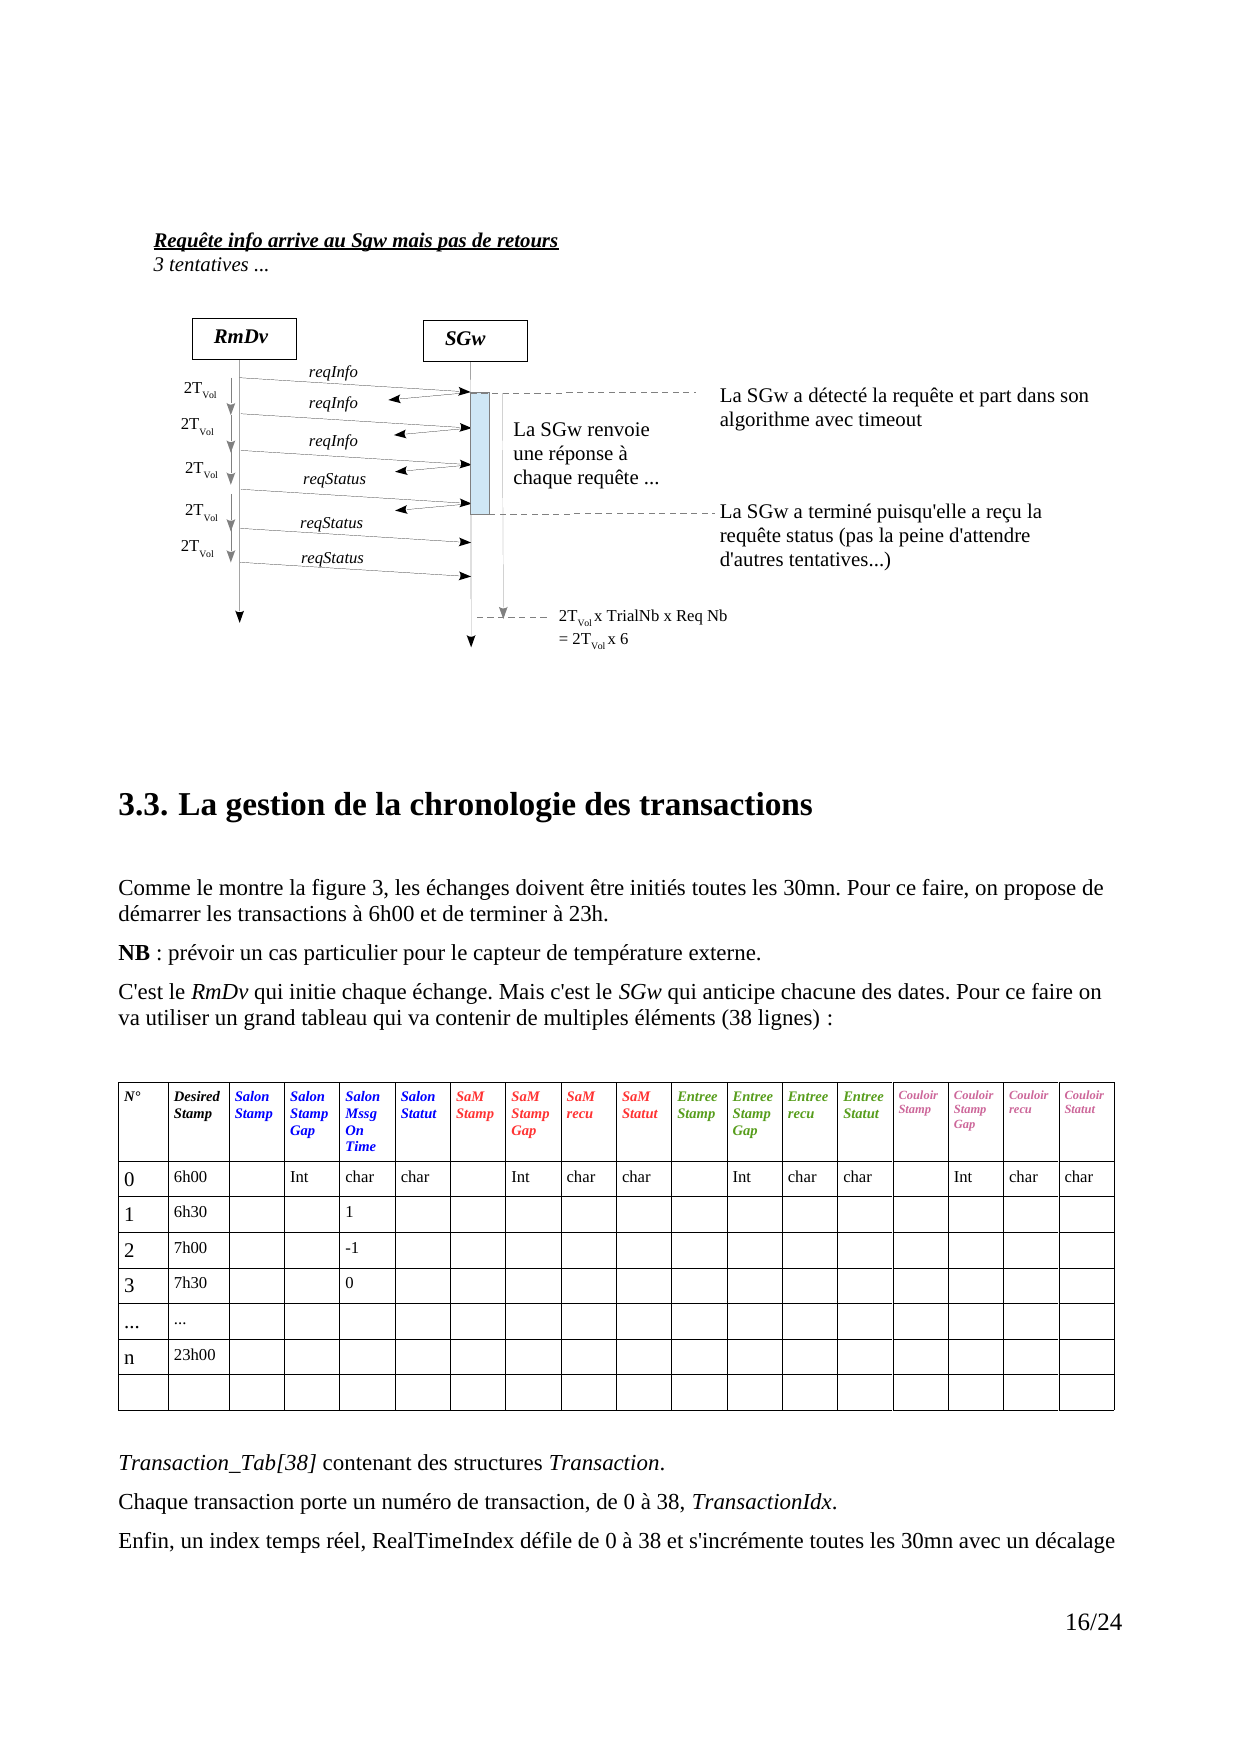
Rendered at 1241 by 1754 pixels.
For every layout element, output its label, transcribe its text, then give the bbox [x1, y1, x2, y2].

table_header EntreeStamp [672, 1083, 727, 1161]
table_cell [1060, 1375, 1114, 1410]
table_cell [894, 1197, 948, 1232]
table_cell [230, 1162, 284, 1196]
table_cell [728, 1233, 782, 1268]
table_cell [949, 1269, 1003, 1303]
table_cell [562, 1340, 616, 1374]
table_cell Int [285, 1162, 339, 1196]
table_cell [617, 1340, 671, 1374]
table_cell 0 [340, 1269, 395, 1303]
table_cell [506, 1304, 561, 1339]
table_cell [506, 1269, 561, 1303]
table_cell Int [728, 1162, 782, 1196]
table_cell 1 [119, 1197, 168, 1232]
table_cell [672, 1375, 727, 1410]
table_cell [617, 1233, 671, 1268]
table_cell [340, 1375, 395, 1410]
table_cell 7h00 [169, 1233, 229, 1268]
table_cell [672, 1304, 727, 1339]
table_cell [506, 1197, 561, 1232]
table_cell [451, 1304, 505, 1339]
table_cell [783, 1269, 837, 1303]
table_cell [783, 1197, 837, 1232]
table_cell [617, 1269, 671, 1303]
text NB : prévoir un cas particulier pour le capteur de température externe. [118, 939, 1122, 965]
table_cell [562, 1375, 616, 1410]
table_cell Int [506, 1162, 561, 1196]
table_cell [451, 1269, 505, 1303]
table_cell [396, 1304, 450, 1339]
table_cell ... [119, 1304, 168, 1339]
table_cell [285, 1233, 339, 1268]
table_header Salon Stamp [230, 1083, 284, 1161]
table_cell char [838, 1162, 892, 1196]
table_cell [230, 1304, 284, 1339]
table_cell [562, 1269, 616, 1303]
table_cell [617, 1304, 671, 1339]
table_cell [340, 1304, 395, 1339]
table_cell [617, 1197, 671, 1232]
table_cell [285, 1197, 339, 1232]
table_cell -1 [340, 1233, 395, 1268]
table_cell ... [169, 1304, 229, 1339]
table_header N° [119, 1083, 168, 1161]
table_cell [285, 1304, 339, 1339]
table_cell [1004, 1197, 1058, 1232]
table_cell [894, 1162, 948, 1196]
table_cell Int [949, 1162, 1003, 1196]
table_cell [617, 1375, 671, 1410]
table_cell [728, 1197, 782, 1232]
table_cell [894, 1269, 948, 1303]
table_cell char [1004, 1162, 1058, 1196]
table_cell [451, 1375, 505, 1410]
table_header Couloir Stamp [894, 1083, 948, 1161]
table_cell char [1060, 1162, 1114, 1196]
table_header Couloir recu [1004, 1083, 1058, 1161]
table_cell [949, 1197, 1003, 1232]
table_cell [285, 1340, 339, 1374]
table_cell 3 [119, 1269, 168, 1303]
table_cell 23h00 [169, 1340, 229, 1374]
text Comme le montre la figure 3, les échanges doivent être initiés toutes les 30mn. Pour ce faire, on propose de démarrer les transactions à 6h00 et de terminer à 23h. [118, 874, 1122, 927]
table_cell [949, 1233, 1003, 1268]
table_cell [451, 1340, 505, 1374]
table_header SaM recu [562, 1083, 616, 1161]
table_header Entreerecu [783, 1083, 837, 1161]
table_cell [1060, 1304, 1114, 1339]
table_cell [451, 1197, 505, 1232]
table_cell [728, 1269, 782, 1303]
table_cell [783, 1340, 837, 1374]
table_cell [562, 1304, 616, 1339]
table_cell [1004, 1304, 1058, 1339]
table_header Salon Statut [396, 1083, 450, 1161]
table_cell [838, 1375, 892, 1410]
table_cell [396, 1340, 450, 1374]
table_cell [562, 1197, 616, 1232]
table_cell [672, 1197, 727, 1232]
table_cell [728, 1304, 782, 1339]
table_header EntreeStatut [838, 1083, 892, 1161]
table_cell [451, 1162, 505, 1196]
table_cell char [562, 1162, 616, 1196]
table_cell [506, 1375, 561, 1410]
table_cell [1060, 1197, 1114, 1232]
table_cell 2 [119, 1233, 168, 1268]
table_header SaM StampGap [506, 1083, 561, 1161]
table_cell [894, 1375, 948, 1410]
table_cell [340, 1340, 395, 1374]
table_cell char [783, 1162, 837, 1196]
subtitle La gestion de la chronologie des transactions [118, 784, 1122, 822]
table_cell [838, 1197, 892, 1232]
table_cell [562, 1233, 616, 1268]
table_header Desired Stamp [169, 1083, 229, 1161]
table_cell [672, 1269, 727, 1303]
table_cell [949, 1340, 1003, 1374]
table_cell [1060, 1233, 1114, 1268]
text C'est le RmDv qui initie chaque échange. Mais c'est le SGw qui anticipe chacune des dates. Pour ce faire on va utiliser un grand tableau qui va contenir de multiples éléments (38 lignes) : [118, 978, 1122, 1031]
table_cell [1060, 1269, 1114, 1303]
table_header SaM Stamp [451, 1083, 505, 1161]
table_cell [396, 1197, 450, 1232]
table_cell [838, 1340, 892, 1374]
table_cell [838, 1269, 892, 1303]
text Enfin, un index temps réel, RealTimeIndex défile de 0 à 38 et s'incrémente toutes les 30mn avec un décalage [118, 1527, 1122, 1553]
table_cell [894, 1340, 948, 1374]
table_cell [894, 1304, 948, 1339]
table_cell [894, 1233, 948, 1268]
table_cell [451, 1233, 505, 1268]
text Transaction_Tab[38] contenant des structures Transaction. [118, 1449, 1122, 1475]
table_cell [285, 1269, 339, 1303]
table_cell [396, 1233, 450, 1268]
table_header Entree StampGap [728, 1083, 782, 1161]
table_cell [396, 1375, 450, 1410]
table_cell [119, 1375, 168, 1410]
table_cell [230, 1375, 284, 1410]
table_cell [285, 1375, 339, 1410]
table_cell [1004, 1269, 1058, 1303]
table_cell [783, 1304, 837, 1339]
table_cell [1004, 1375, 1058, 1410]
table_header Salon StampGap [285, 1083, 339, 1161]
table_cell [1060, 1340, 1114, 1374]
table_cell [1004, 1340, 1058, 1374]
table_cell char [617, 1162, 671, 1196]
table_header Salon Mssg On Time [340, 1083, 395, 1161]
table_cell [506, 1233, 561, 1268]
table_cell 6h30 [169, 1197, 229, 1232]
table_cell char [396, 1162, 450, 1196]
table_header SaM Statut [617, 1083, 671, 1161]
table_cell 1 [340, 1197, 395, 1232]
table_cell [672, 1162, 727, 1196]
table_cell [230, 1340, 284, 1374]
table_cell [230, 1197, 284, 1232]
table_cell [672, 1340, 727, 1374]
table_cell [230, 1269, 284, 1303]
table_cell [783, 1233, 837, 1268]
text Chaque transaction porte un numéro de transaction, de 0 à 38, TransactionIdx. [118, 1488, 1122, 1514]
table_header Couloir Stamp Gap [949, 1083, 1003, 1161]
table_cell 6h00 [169, 1162, 229, 1196]
table_cell [949, 1375, 1003, 1410]
table_cell char [340, 1162, 395, 1196]
table_cell [949, 1304, 1003, 1339]
table_cell [396, 1269, 450, 1303]
table_cell [728, 1340, 782, 1374]
table_header Couloir Statut [1060, 1083, 1114, 1161]
table_cell n [119, 1340, 168, 1374]
table_cell [838, 1304, 892, 1339]
table_cell 7h30 [169, 1269, 229, 1303]
table_cell [230, 1233, 284, 1268]
table_cell [672, 1233, 727, 1268]
table_cell 0 [119, 1162, 168, 1196]
table_cell [728, 1375, 782, 1410]
table_cell [169, 1375, 229, 1410]
table_cell [1004, 1233, 1058, 1268]
table_cell [838, 1233, 892, 1268]
table_cell [506, 1340, 561, 1374]
table_cell [783, 1375, 837, 1410]
